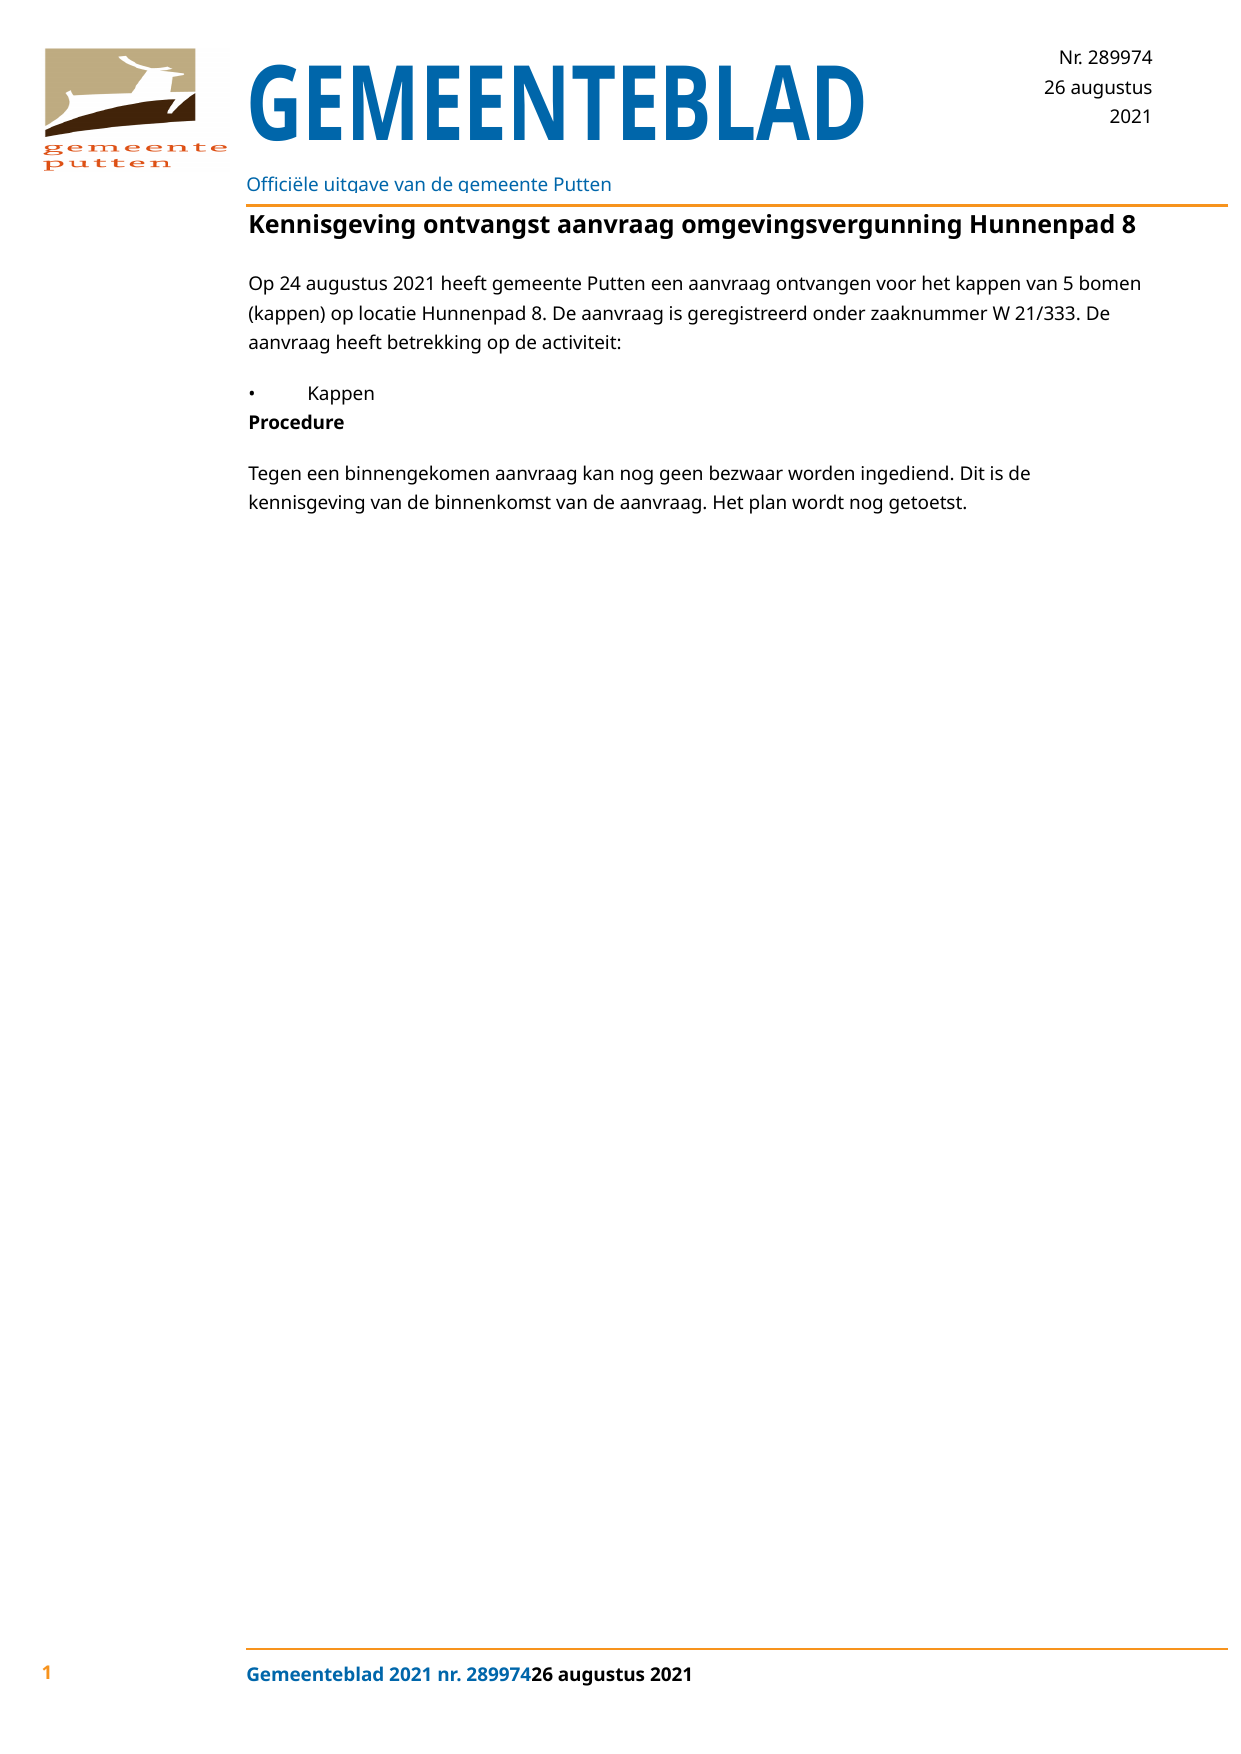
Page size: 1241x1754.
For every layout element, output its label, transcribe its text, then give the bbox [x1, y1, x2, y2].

text Kennisgeving ontvangst aanvraag omgevingsvergunning Hunnenpad 8 [248, 207, 1152, 241]
text Op 24 augustus 2021 heeft gemeente Putten een aanvraag ontvangen voor het kappen van 5 bomen (kappen) op locatie Hunnenpad 8. De aanvraag is geregistreerd onder zaaknummer W 21/333. De aanvraag heeft betrekking op de activiteit: [248, 270, 1152, 355]
picture [41, 47, 231, 172]
text Tegen een binnengekomen aanvraag kan nog geen bezwaar worden ingediend. Dit is de kennisgeving van de binnenkomst van de aanvraag. Het plan wordt nog getoetst. [248, 460, 1152, 515]
text Procedure [248, 409, 1152, 435]
list Kappen [248, 380, 1152, 406]
